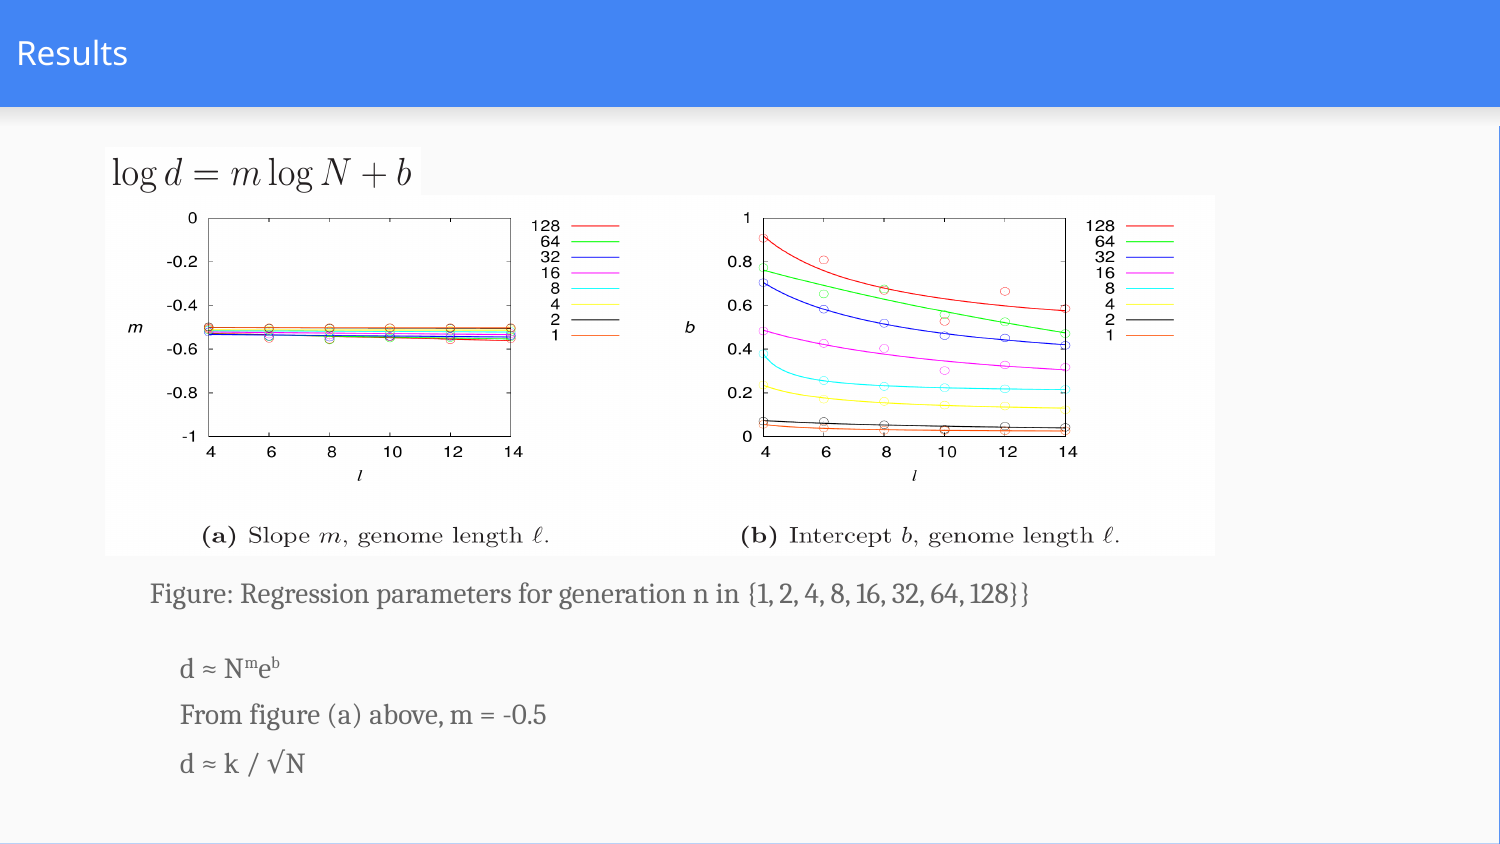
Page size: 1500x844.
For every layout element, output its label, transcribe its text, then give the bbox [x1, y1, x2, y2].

text_box d ≈ Nmeb [165, 645, 324, 691]
title Results [16, 2, 1464, 102]
text_box From figure (a) above, m = -0.5 [165, 691, 657, 741]
text_box d ≈ k / √N [165, 735, 340, 785]
picture [104, 147, 1216, 556]
text_box Figure: Regression parameters for generation n in {1, 2, 4, 8, 16, 32, 64, 128}} [135, 570, 1328, 620]
